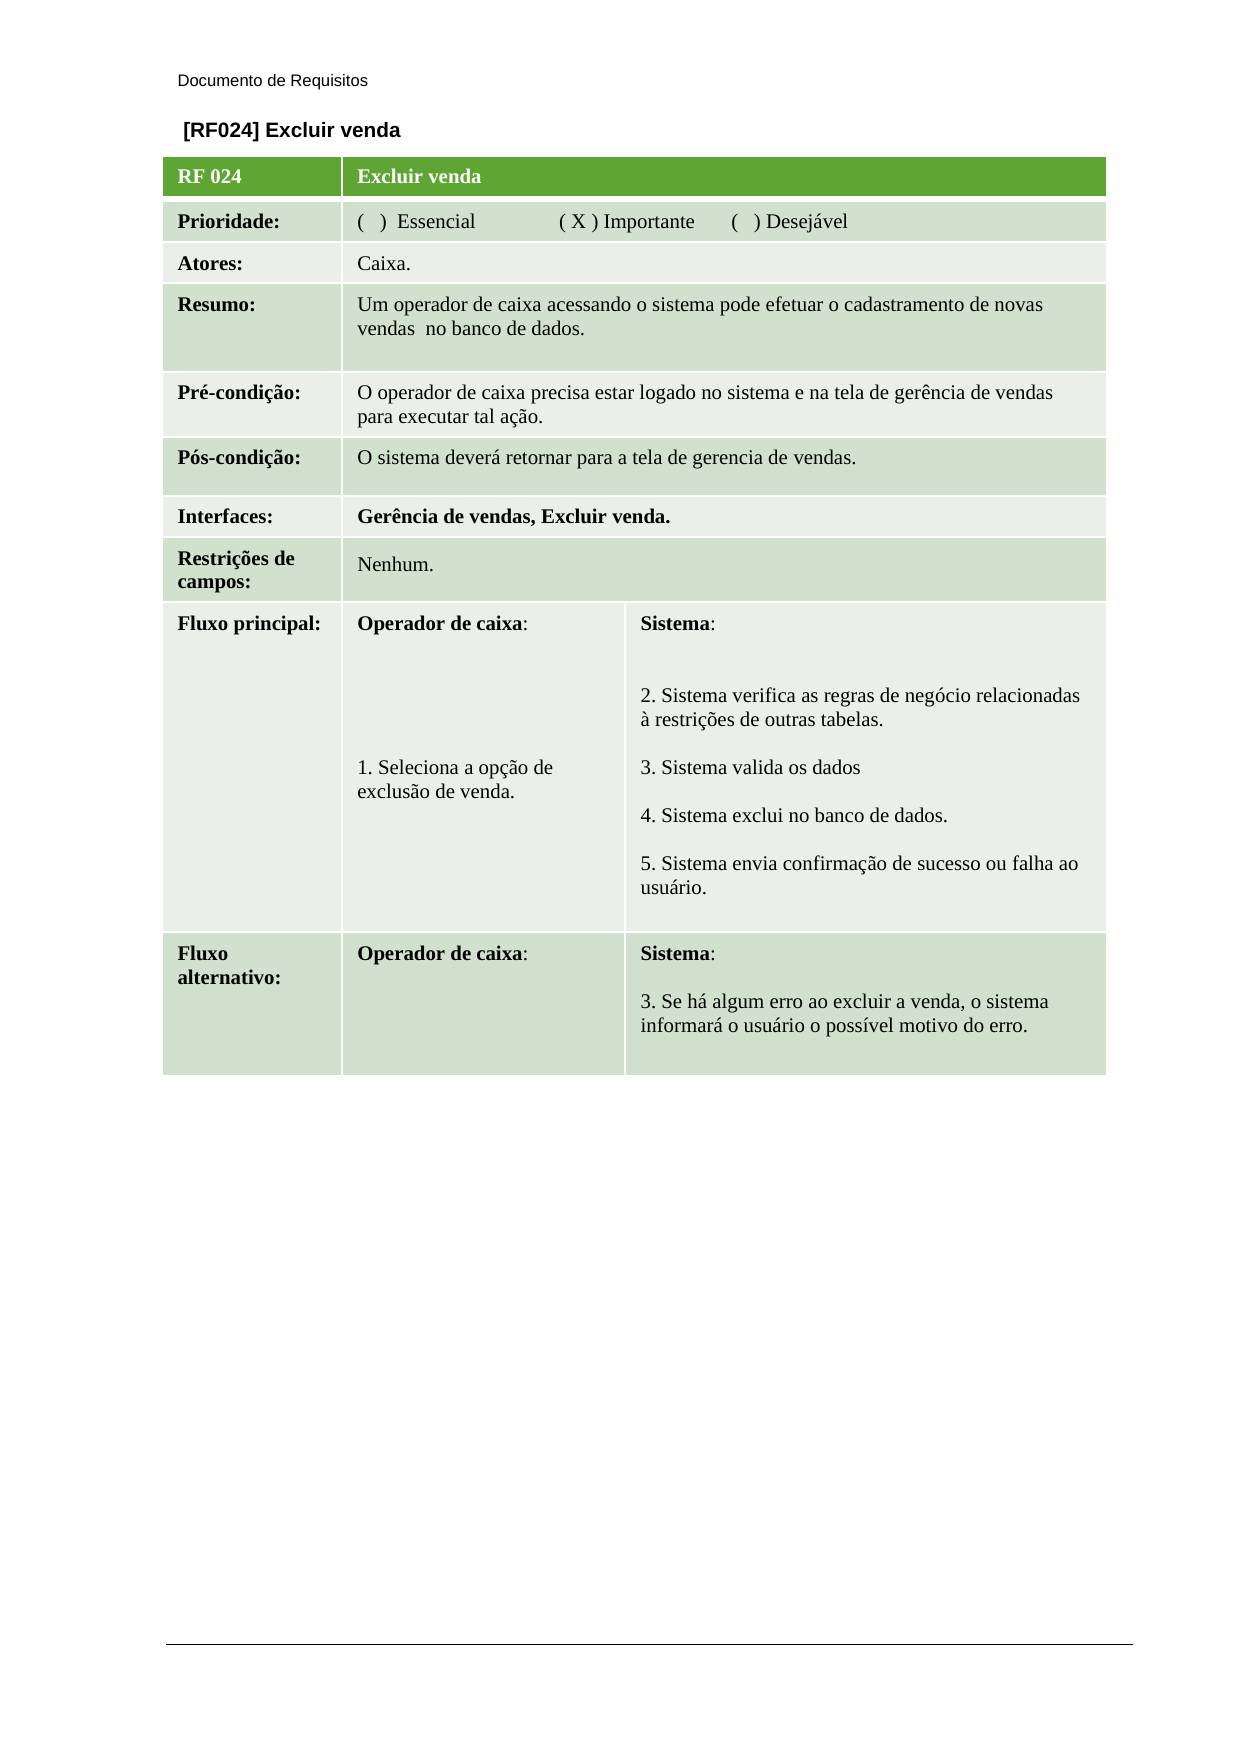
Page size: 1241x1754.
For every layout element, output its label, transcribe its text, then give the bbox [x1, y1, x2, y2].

table_cell O sistema deverá retornar para a tela de gerencia de vendas. [343, 438, 1106, 495]
table_cell Nenhum. [343, 538, 1106, 601]
table_cell Operador de caixa: 1. Seleciona a opção de exclusão de venda. [343, 603, 624, 931]
table_cell Gerência de vendas, Excluir venda. [343, 497, 1106, 536]
table_cell Sistema: 2. Sistema verifica as regras de negócio relacionadas à restrições de outras tabelas. 3. Sistema valida os dados 4. Sistema exclui no banco de dados. 5. Sistema envia confirmação de sucesso ou falha ao usuário. [626, 603, 1106, 931]
table_cell Sistema: 3. Se há algum erro ao excluir a venda, o sistema informará o usuário o possível motivo do erro. [626, 933, 1106, 1075]
table_cell Resumo: [163, 284, 341, 371]
table_cell ( ) Essencial ( X ) Importante ( ) Desejável [343, 202, 1106, 241]
table_cell Fluxo alternativo: [163, 933, 341, 1075]
table_header Excluir venda [343, 157, 1106, 196]
table_cell Um operador de caixa acessando o sistema pode efetuar o cadastramento de novas vendas no banco de dados. [343, 284, 1106, 371]
table_cell Pós-condição: [163, 438, 341, 495]
table_cell Pré-condição: [163, 373, 341, 436]
table_cell Interfaces: [163, 497, 341, 536]
text [RF024] Excluir venda [177, 118, 1063, 142]
table_cell Prioridade: [163, 202, 341, 241]
table_cell Fluxo principal: [163, 603, 341, 931]
table_cell Caixa. [343, 243, 1106, 282]
table_cell Operador de caixa: [343, 933, 624, 1075]
table_cell O operador de caixa precisa estar logado no sistema e na tela de gerência de vendas para executar tal ação. [343, 373, 1106, 436]
table_cell Restrições de campos: [163, 538, 341, 601]
table_cell Atores: [163, 243, 341, 282]
table_header RF 024 [163, 157, 341, 196]
